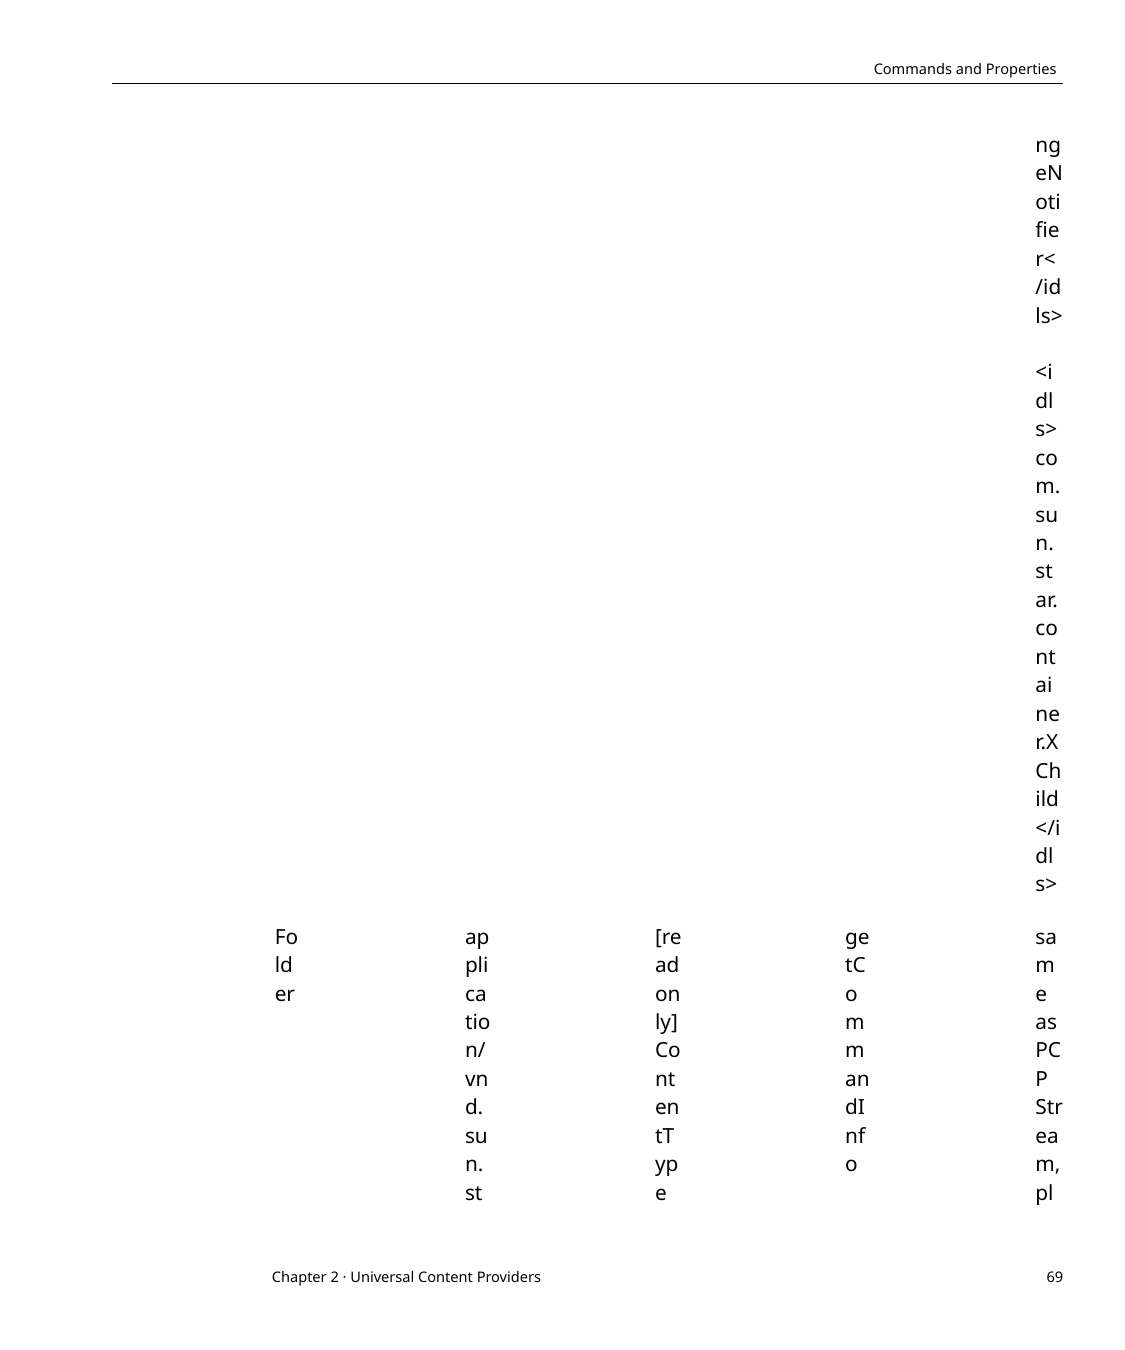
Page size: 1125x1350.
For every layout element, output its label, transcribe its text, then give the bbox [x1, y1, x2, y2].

table_cell [112, 118, 302, 910]
table_cell same as PCP Stream, pl [873, 910, 1063, 1206]
table_cell ngeNotifier</idls> <idls>com.sun.star.container.XChild</idls> [873, 118, 1063, 910]
table_cell Folder [112, 910, 302, 1206]
table_cell [493, 118, 683, 910]
table_cell [683, 118, 873, 910]
table_cell [readonly] ContentType [493, 910, 683, 1206]
table_cell getCommandInfo [683, 910, 873, 1206]
table_cell [302, 118, 492, 910]
table_cell application/vnd.sun.st [302, 910, 492, 1206]
